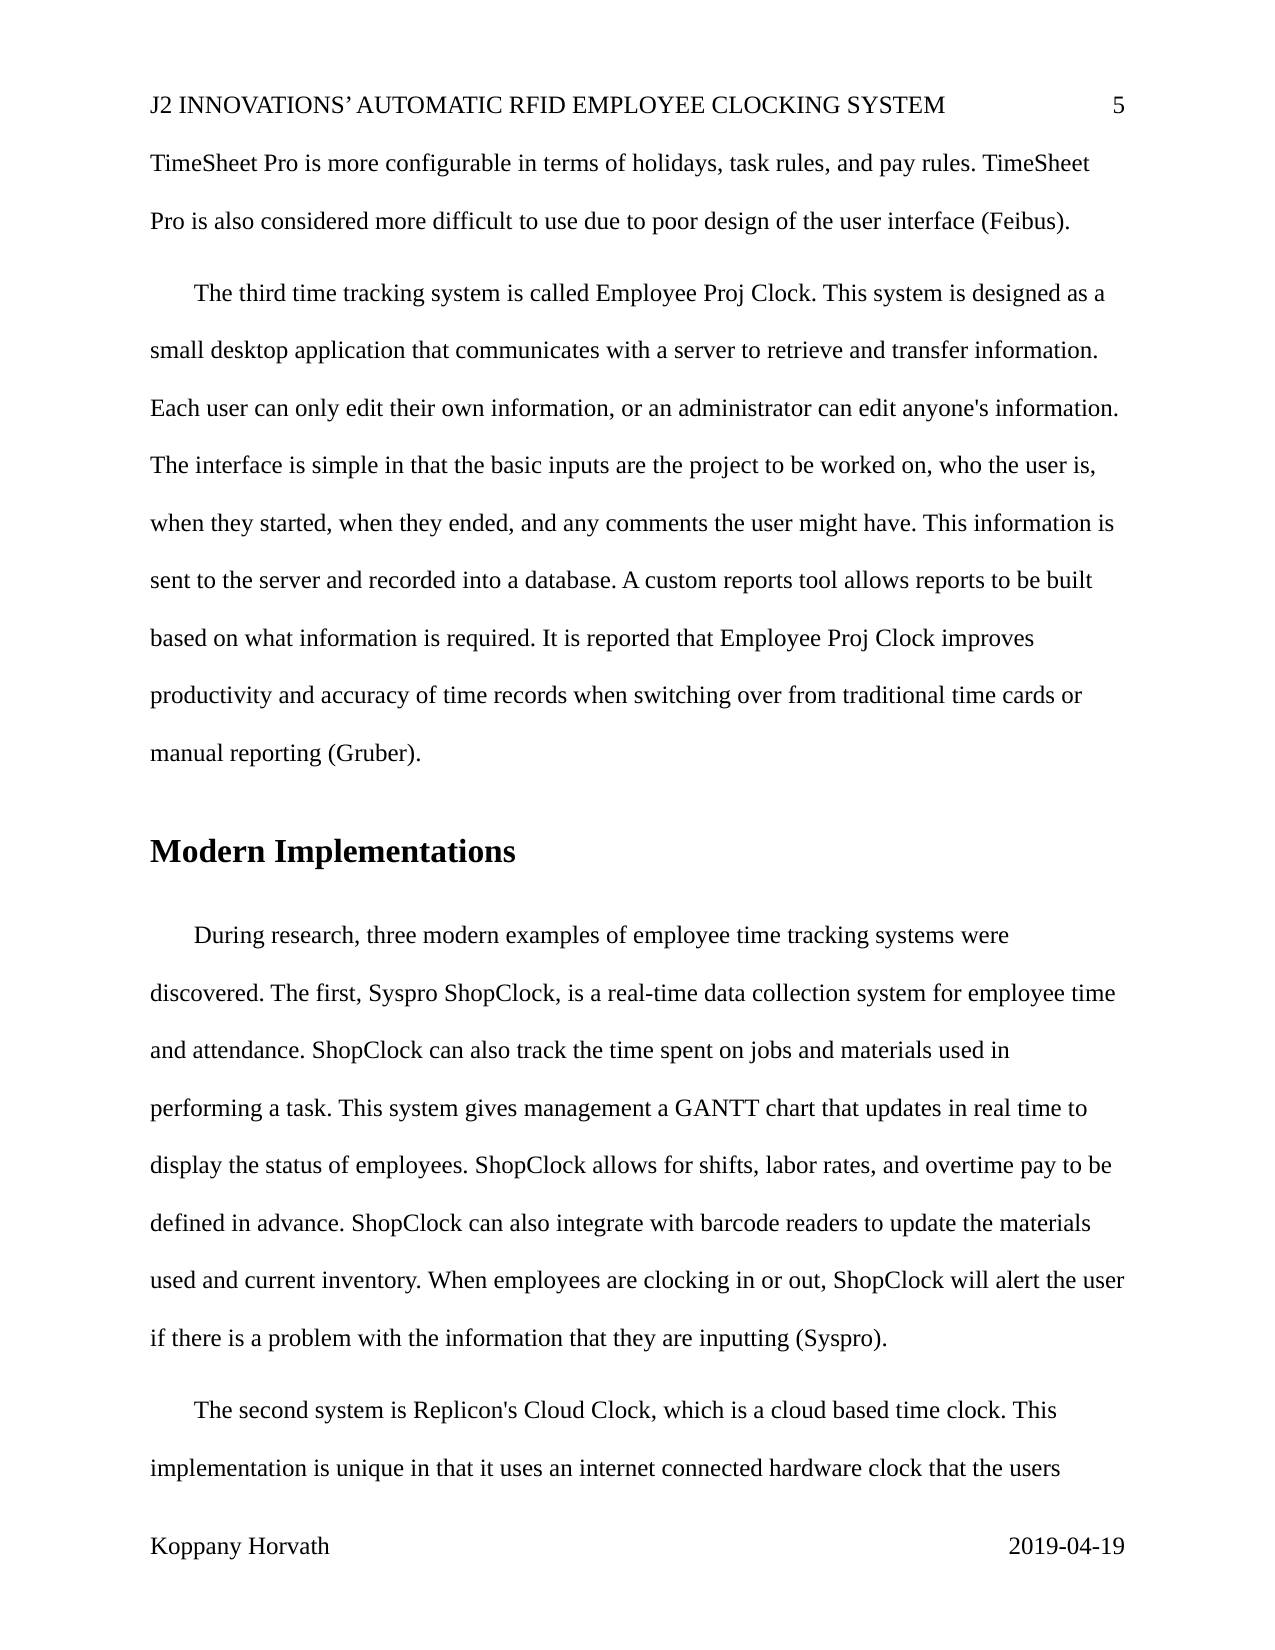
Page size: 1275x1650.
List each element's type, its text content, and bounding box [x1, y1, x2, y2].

text During research, three modern examples of employee time tracking systems were discovered. The first, Syspro ShopClock, is a real-time data collection system for employee time and attendance. ShopClock can also track the time spent on jobs and materials used in performing a task. This system gives management a GANTT chart that updates in real time to display the status of employees. ShopClock allows for shifts, labor rates, and overtime pay to be defined in advance. ShopClock can also integrate with barcode readers to update the materials used and current inventory. When employees are clocking in or out, ShopClock will alert the user if there is a problem with the information that they are inputting (Syspro). [150, 921, 1125, 1352]
text The third time tracking system is called Employee Proj Clock. This system is designed as a small desktop application that communicates with a server to retrieve and transfer information. Each user can only edit their own information, or an administrator can edit anyone's information. The interface is simple in that the basic inputs are the project to be worked on, who the user is, when they started, when they ended, and any comments the user might have. This information is sent to the server and recorded into a database. A custom reports tool allows reports to be built based on what information is required. It is reported that Employee Proj Clock improves productivity and accuracy of time records when switching over from traditional time cards or manual reporting (Gruber). [150, 278, 1125, 767]
text TimeSheet Pro is more configurable in terms of holidays, task rules, and pay rules. TimeSheet Pro is also considered more difficult to use due to poor design of the user interface (Feibus). [150, 148, 1125, 234]
subtitle Modern Implementations [150, 831, 1125, 869]
text The second system is Replicon's Cloud Clock, which is a cloud based time clock. This implementation is unique in that it uses an internet connected hardware clock that the users [150, 1395, 1125, 1481]
